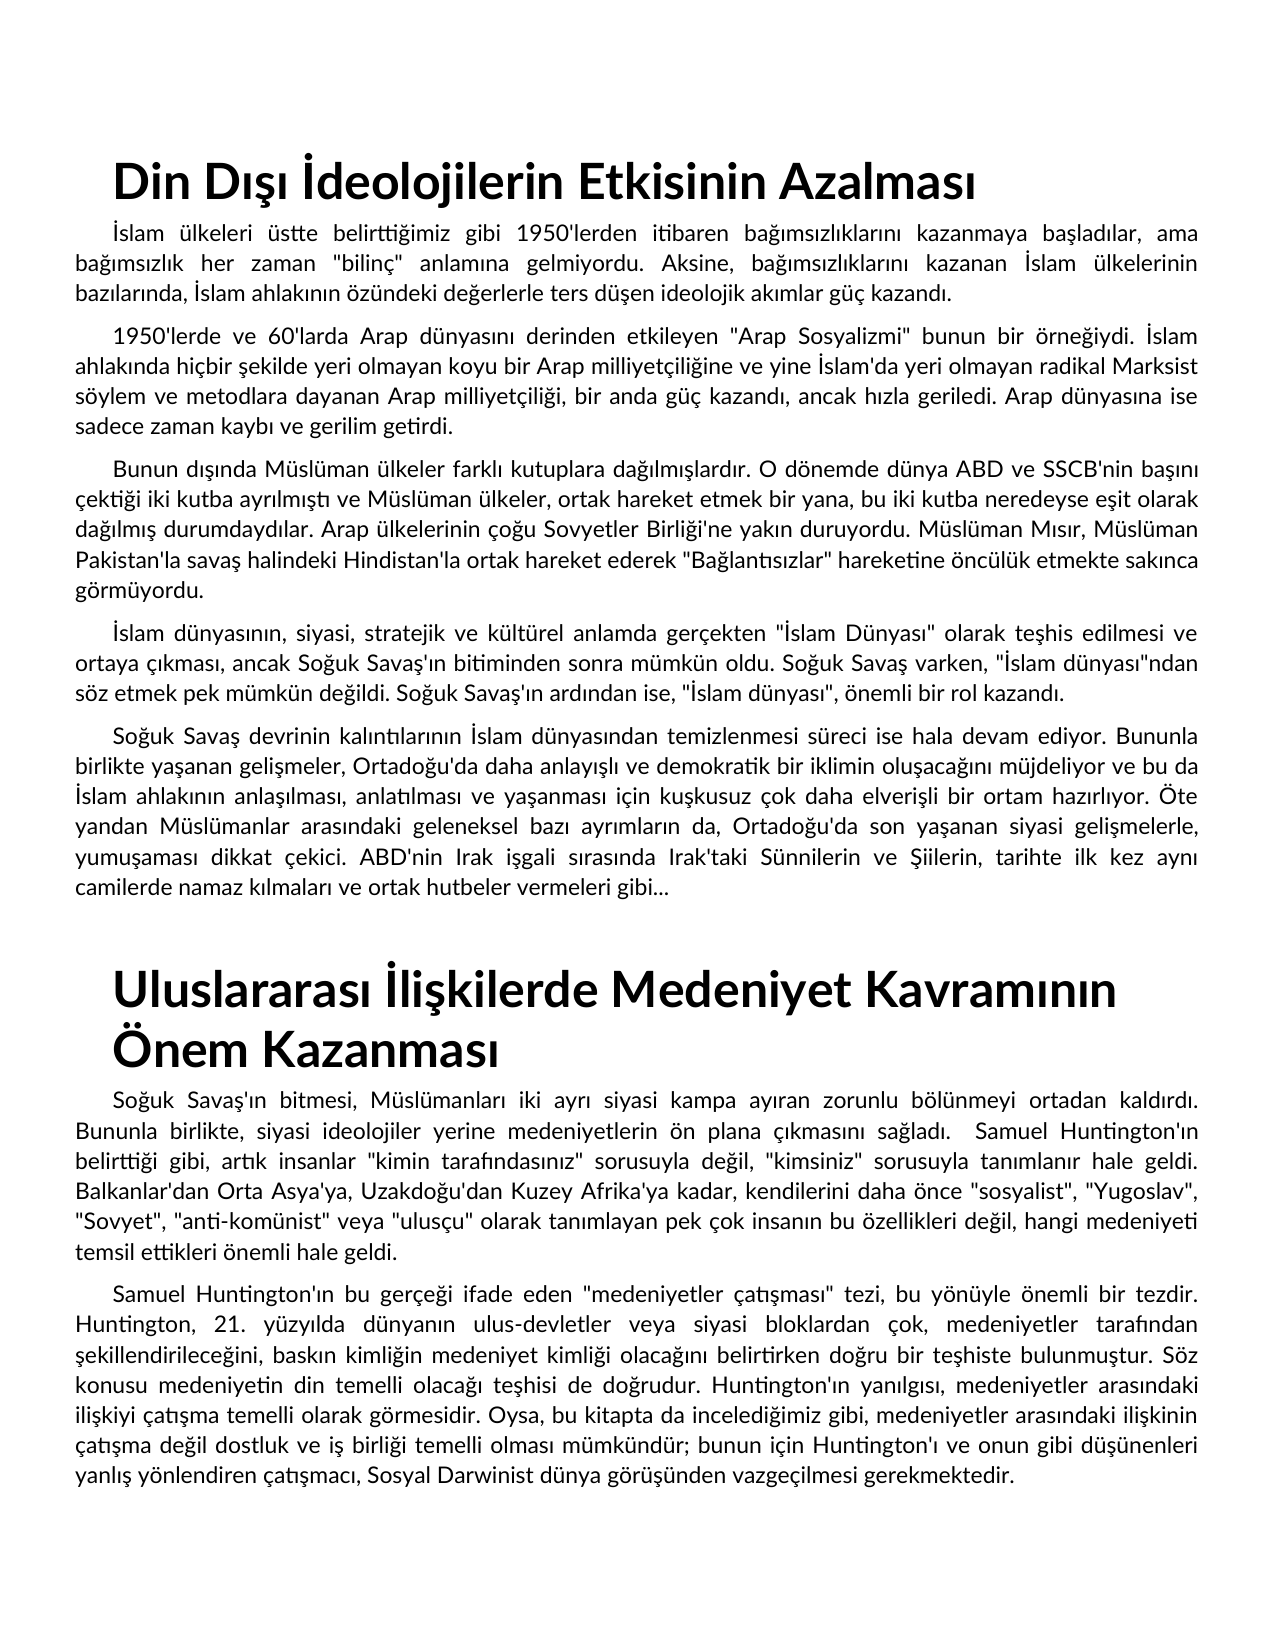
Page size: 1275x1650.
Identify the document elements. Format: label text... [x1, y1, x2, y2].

text Soğuk Savaş'ın bitmesi, Müslümanları iki ayrı siyasi kampa ayıran zorunlu bölünmeyi ortadan kaldırdı. Bununla birlikte, siyasi ideolojiler yerine medeniyetlerin ön plana çıkmasını sağladı. Samuel Huntington'ın belirttiği gibi, artık insanlar "kimin tarafındasınız" sorusuyla değil, "kimsiniz" sorusuyla tanımlanır hale geldi. Balkanlar'dan Orta Asya'ya, Uzakdoğu'dan Kuzey Afrika'ya kadar, kendilerini daha önce "sosyalist", "Yugoslav", "Sovyet", "anti-komünist" veya "ulusçu" olarak tanımlayan pek çok insanın bu özellikleri değil, hangi medeniyeti temsil ettikleri önemli hale geldi. [75, 1086, 1200, 1265]
text Bunun dışında Müslüman ülkeler farklı kutuplara dağılmışlardır. O dönemde dünya ABD ve SSCB'nin başını çektiği iki kutba ayrılmıştı ve Müslüman ülkeler, ortak hareket etmek bir yana, bu iki kutba neredeyse eşit olarak dağılmış durumdaydılar. Arap ülkelerinin çoğu Sovyetler Birliği'ne yakın duruyordu. Müslüman Mısır, Müslüman Pakistan'la savaş halindeki Hindistan'la ortak hareket ederek "Bağlantısızlar" hareketine öncülük etmekte sakınca görmüyordu. [75, 455, 1200, 603]
text Soğuk Savaş devrinin kalıntılarının İslam dünyasından temizlenmesi süreci ise hala devam ediyor. Bununla birlikte yaşanan gelişmeler, Ortadoğu'da daha anlayışlı ve demokratik bir iklimin oluşacağını müjdeliyor ve bu da İslam ahlakının anlaşılması, anlatılması ve yaşanması için kuşkusuz çok daha elverişli bir ortam hazırlıyor. Öte yandan Müslümanlar arasındaki geleneksel bazı ayrımların da, Ortadoğu'da son yaşanan siyasi gelişmelerle, yumuşaması dikkat çekici. ABD'nin Irak işgali sırasında Irak'taki Sünnilerin ve Şiilerin, tarihte ilk kez aynı camilerde namaz kılmaları ve ortak hutbeler vermeleri gibi... [75, 721, 1200, 900]
text 1950'lerde ve 60'larda Arap dünyasını derinden etkileyen "Arap Sosyalizmi" bunun bir örneğiydi. İslam ahlakında hiçbir şekilde yeri olmayan koyu bir Arap milliyetçiliğine ve yine İslam'da yeri olmayan radikal Marksist söylem ve metodlara dayanan Arap milliyetçiliği, bir anda güç kazandı, ancak hızla geriledi. Arap dünyasına ise sadece zaman kaybı ve gerilim getirdi. [75, 321, 1200, 439]
subtitle Din Dışı İdeolojilerin Etkisinin Azalması [112, 150, 1200, 210]
text İslam dünyasının, siyasi, stratejik ve kültürel anlamda gerçekten "İslam Dünyası" olarak teşhis edilmesi ve ortaya çıkması, ancak Soğuk Savaş'ın bitiminden sonra mümkün oldu. Soğuk Savaş varken, "İslam dünyası"ndan söz etmek pek mümkün değildi. Soğuk Savaş'ın ardından ise, "İslam dünyası", önemli bir rol kazandı. [75, 618, 1200, 706]
text Samuel Huntington'ın bu gerçeği ifade eden "medeniyetler çatışması" tezi, bu yönüyle önemli bir tezdir. Huntington, 21. yüzyılda dünyanın ulus-devletler veya siyasi bloklardan çok, medeniyetler tarafından şekillendirileceğini, baskın kimliğin medeniyet kimliği olacağını belirtirken doğru bir teşhiste bulunmuştur. Söz konusu medeniyetin din temelli olacağı teşhisi de doğrudur. Huntington'ın yanılgısı, medeniyetler arasındaki ilişkiyi çatışma temelli olarak görmesidir. Oysa, bu kitapta da incelediğimiz gibi, medeniyetler arasındaki ilişkinin çatışma değil dostluk ve iş birliği temelli olması mümkündür; bunun için Huntington'ı ve onun gibi düşünenleri yanlış yönlendiren çatışmacı, Sosyal Darwinist dünya görüşünden vazgeçilmesi gerekmektedir. [75, 1280, 1200, 1489]
text İslam ülkeleri üstte belirttiğimiz gibi 1950'lerden itibaren bağımsızlıklarını kazanmaya başladılar, ama bağımsızlık her zaman "bilinç" anlamına gelmiyordu. Aksine, bağımsızlıklarını kazanan İslam ülkelerinin bazılarında, İslam ahlakının özündeki değerlerle ters düşen ideolojik akımlar güç kazandı. [75, 218, 1200, 306]
subtitle Uluslararası İlişkilerde Medeniyet Kavramının Önem Kazanması [112, 958, 1200, 1078]
